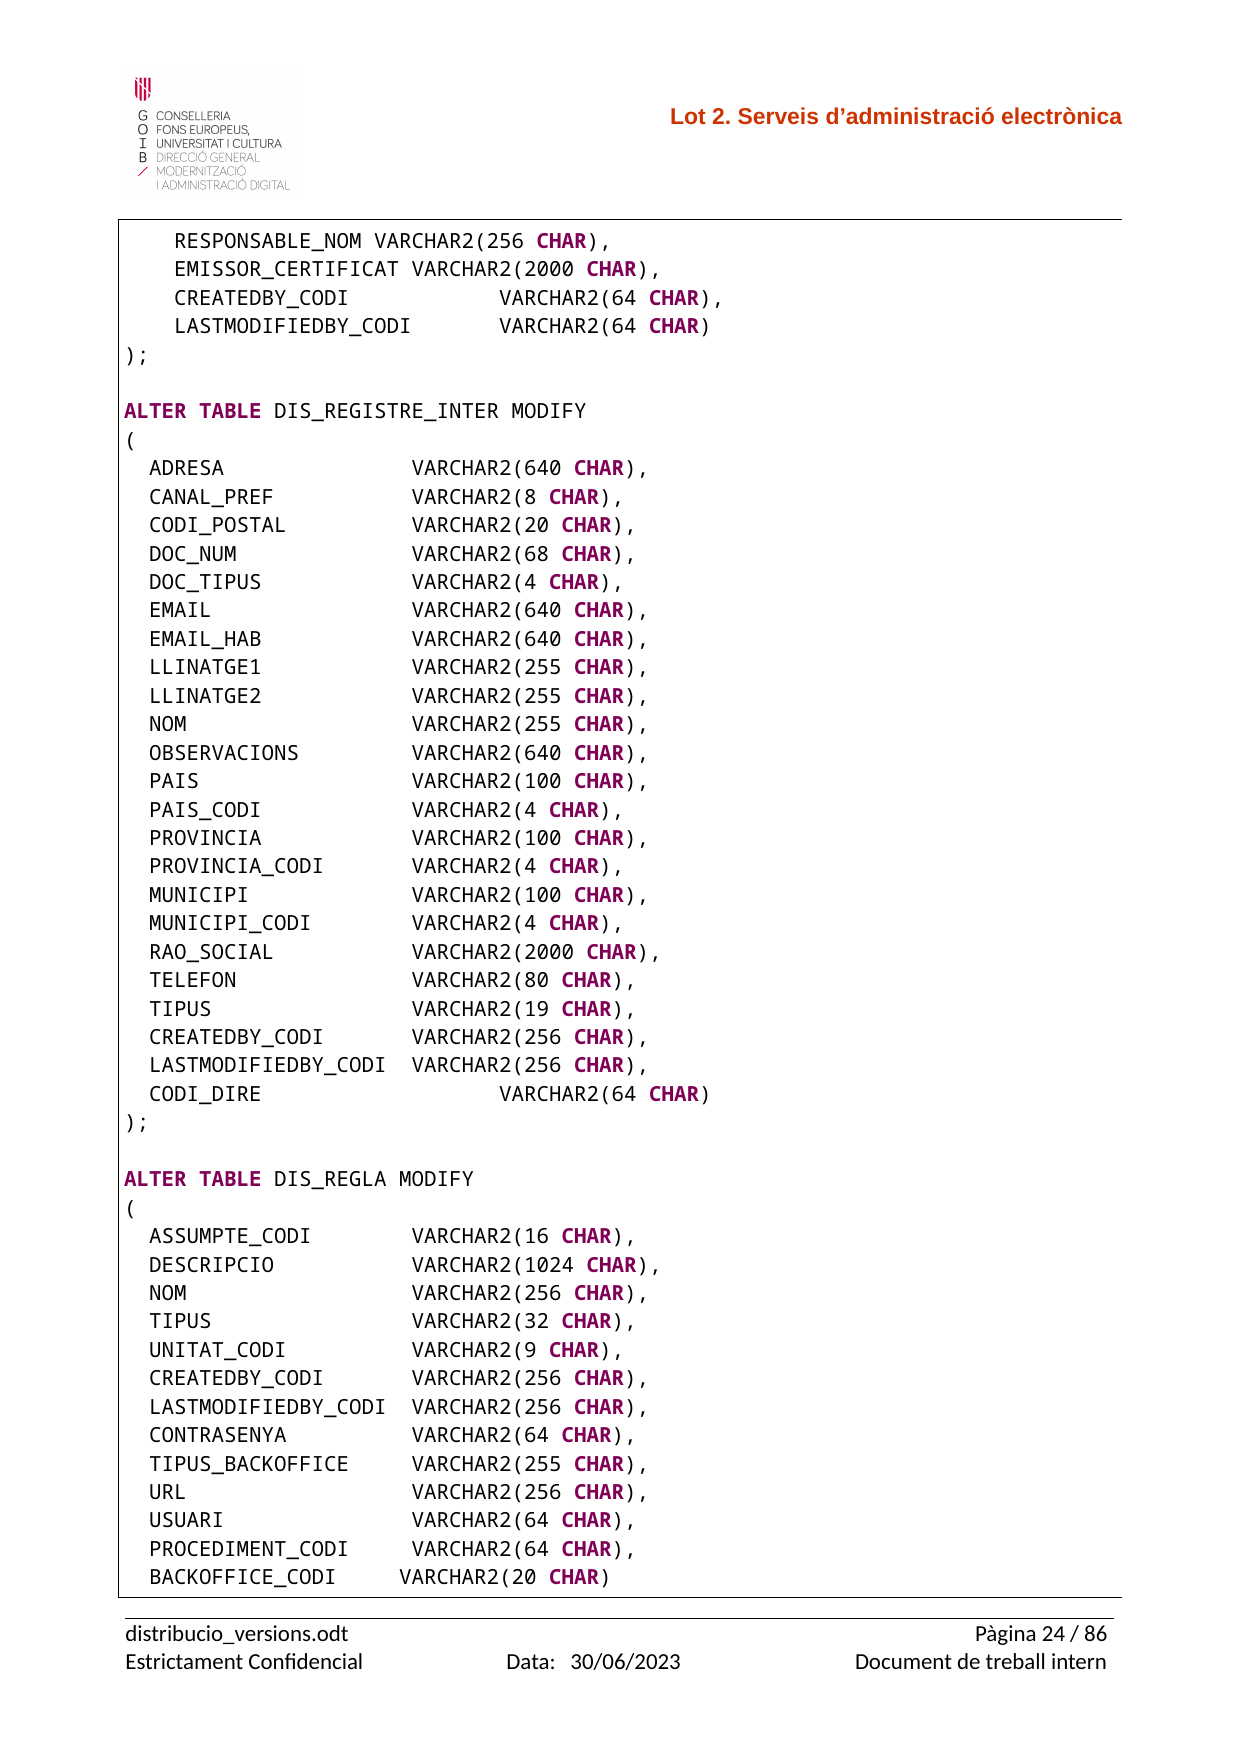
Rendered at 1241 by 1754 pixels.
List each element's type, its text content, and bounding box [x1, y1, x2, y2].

table_header RESPONSABLE_NOM VARCHAR2(256 CHAR), EMISSOR_CERTIFICAT VARCHAR2(2000 CHAR), CREATEDBY_CODI VARCHAR2(64 CHAR), LASTMODIFIEDBY_CODI VARCHAR2(64 CHAR) ); ALTER TABLE DIS_REGISTRE_INTER MODIFY ( ADRESA VARCHAR2(640 CHAR), CANAL_PREF VARCHAR2(8 CHAR), CODI_POSTAL VARCHAR2(20 CHAR), DOC_NUM VARCHAR2(68 CHAR), DOC_TIPUS VARCHAR2(4 CHAR), EMAIL VARCHAR2(640 CHAR), EMAIL_HAB VARCHAR2(640 CHAR), LLINATGE1 VARCHAR2(255 CHAR), LLINATGE2 VARCHAR2(255 CHAR), NOM VARCHAR2(255 CHAR), OBSERVACIONS VARCHAR2(640 CHAR), PAIS VARCHAR2(100 CHAR), PAIS_CODI VARCHAR2(4 CHAR), PROVINCIA VARCHAR2(100 CHAR), PROVINCIA_CODI VARCHAR2(4 CHAR), MUNICIPI VARCHAR2(100 CHAR), MUNICIPI_CODI VARCHAR2(4 CHAR), RAO_SOCIAL VARCHAR2(2000 CHAR), TELEFON VARCHAR2(80 CHAR), TIPUS VARCHAR2(19 CHAR), CREATEDBY_CODI VARCHAR2(256 CHAR), LASTMODIFIEDBY_CODI VARCHAR2(256 CHAR), CODI_DIRE VARCHAR2(64 CHAR) ); ALTER TABLE DIS_REGLA MODIFY ( ASSUMPTE_CODI VARCHAR2(16 CHAR), DESCRIPCIO VARCHAR2(1024 CHAR), NOM VARCHAR2(256 CHAR), TIPUS VARCHAR2(32 CHAR), UNITAT_CODI VARCHAR2(9 CHAR), CREATEDBY_CODI VARCHAR2(256 CHAR), LASTMODIFIEDBY_CODI VARCHAR2(256 CHAR), CONTRASENYA VARCHAR2(64 CHAR), TIPUS_BACKOFFICE VARCHAR2(255 CHAR), URL VARCHAR2(256 CHAR), USUARI VARCHAR2(64 CHAR), PROCEDIMENT_CODI VARCHAR2(64 CHAR), BACKOFFICE_CODI VARCHAR2(20 CHAR) [119, 220, 1122, 1597]
picture [126, 70, 299, 197]
